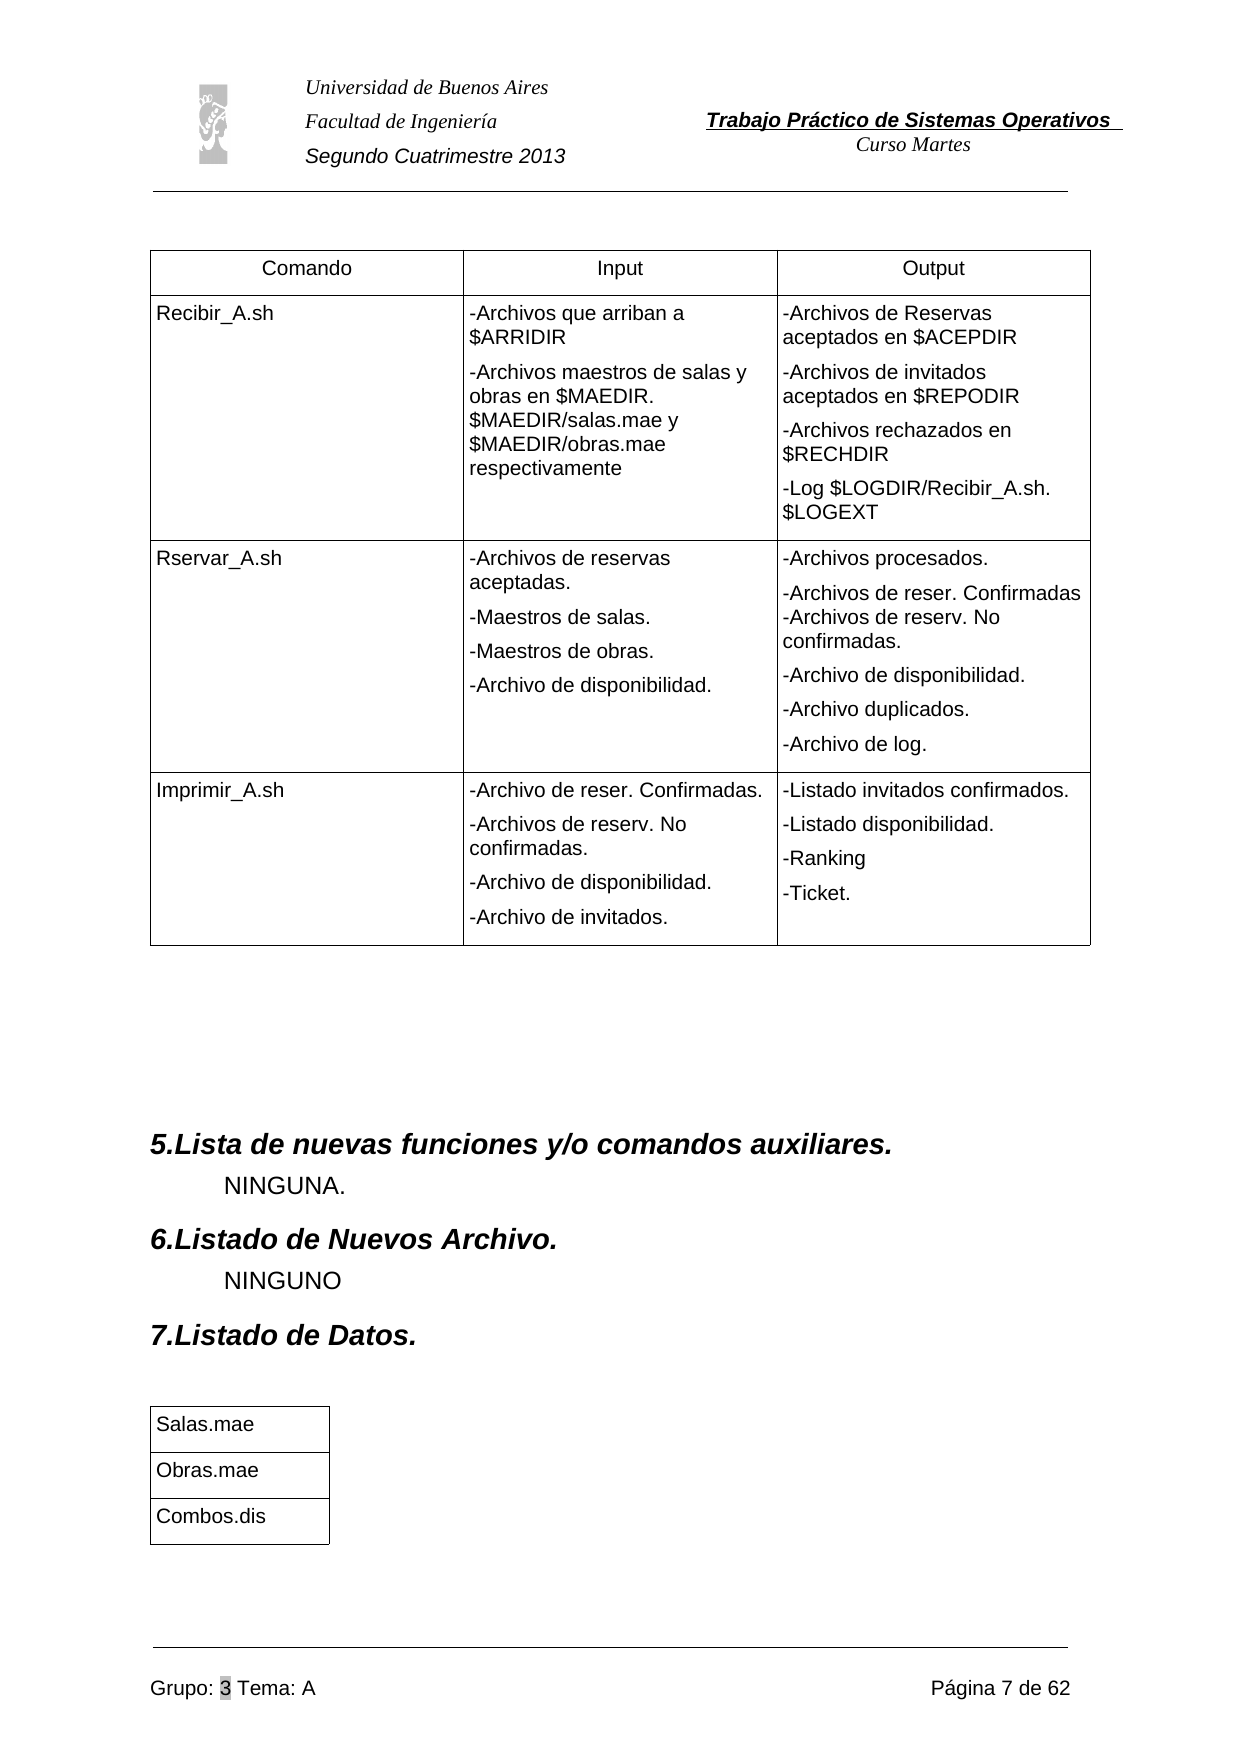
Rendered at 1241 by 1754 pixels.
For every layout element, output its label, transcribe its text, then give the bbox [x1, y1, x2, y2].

subtitle 7.Listado de Datos. [150, 1318, 1090, 1351]
table_cell Rservar_A.sh [151, 541, 463, 772]
text NINGUNO [150, 1266, 1090, 1295]
table_cell -Archivos que arriban a $ARRIDIR -Archivos maestros de salas y obras en $MAEDIR. $MAEDIR/salas.mae y $MAEDIR/obras.mae respectivamente [464, 296, 777, 540]
picture [198, 82, 231, 166]
table_cell -Archivos de Reservas aceptados en $ACEPDIR -Archivos de invitados aceptados en $REPODIR -Archivos rechazados en $RECHDIR -Log $LOGDIR/Recibir_A.sh.$LOGEXT [778, 296, 1090, 540]
subtitle 6.Listado de Nuevos Archivo. [150, 1222, 1090, 1256]
table_header Salas.mae [151, 1407, 329, 1452]
table_cell Obras.mae [151, 1453, 329, 1498]
table_cell -Listado invitados confirmados. -Listado disponibilidad. -Ranking -Ticket. [778, 773, 1090, 945]
table_cell -Archivo de reser. Confirmadas. -Archivos de reserv. No confirmadas. -Archivo de disponibilidad. -Archivo de invitados. [464, 773, 777, 945]
table_cell -Archivos de reservas aceptadas. -Maestros de salas. -Maestros de obras. -Archivo de disponibilidad. [464, 541, 777, 772]
table_cell Imprimir_A.sh [151, 773, 463, 945]
table_cell -Archivos procesados. -Archivos de reser. Confirmadas -Archivos de reserv. No confirmadas. -Archivo de disponibilidad. -Archivo duplicados. -Archivo de log. [778, 541, 1090, 772]
text NINGUNA. [150, 1171, 1090, 1199]
table_cell Recibir_A.sh [151, 296, 463, 540]
subtitle 5.Lista de nuevas funciones y/o comandos auxiliares. [150, 1127, 1090, 1160]
table_header Input [464, 251, 777, 295]
table_header Output [778, 251, 1090, 295]
table_header Comando [151, 251, 463, 295]
table_cell Combos.dis [151, 1499, 329, 1544]
